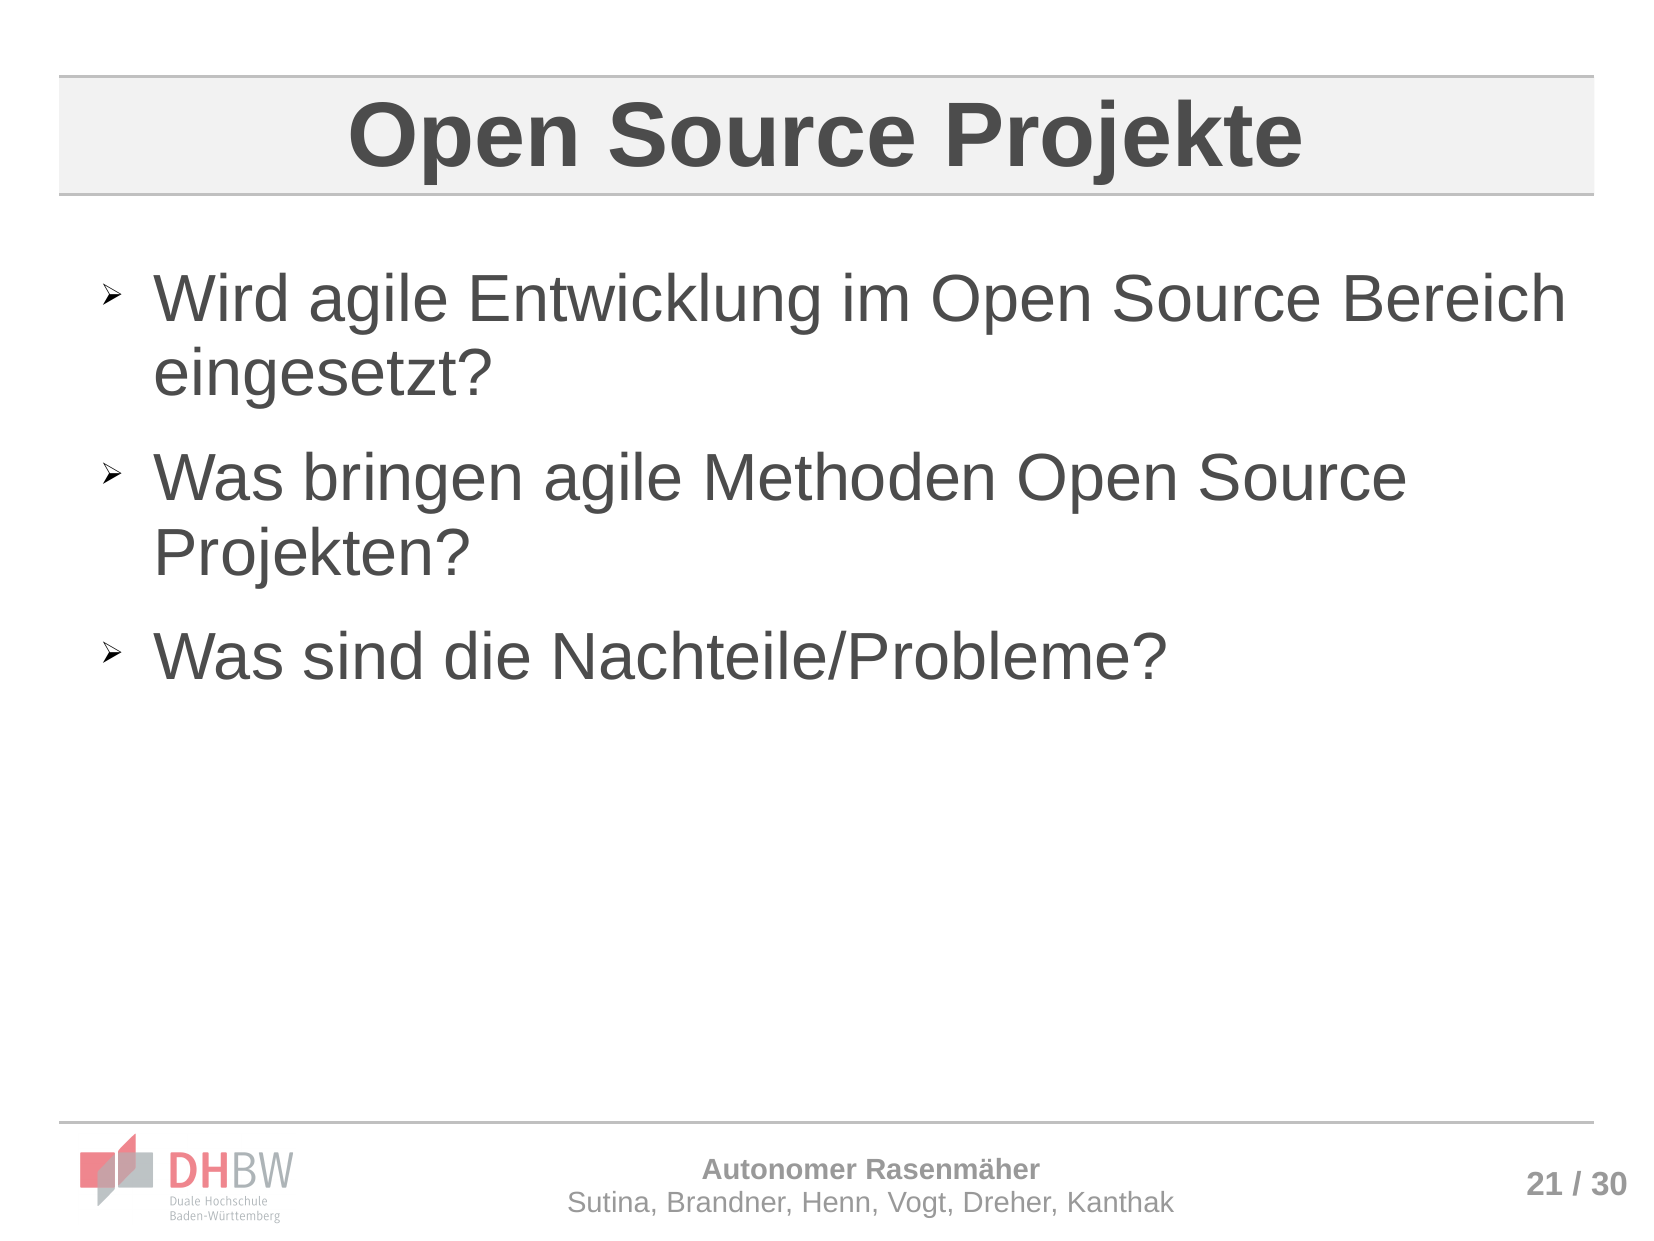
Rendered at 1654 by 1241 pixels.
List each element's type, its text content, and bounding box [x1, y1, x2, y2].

title Open Source Projekte [82, 31, 1571, 239]
list Wird agile Entwicklung im Open Source Bereich eingesetzt? Was bringen agile Methoden Open Source Projekten? Was sind die Nachteile/Probleme? [82, 260, 1571, 1080]
picture [78, 1133, 296, 1225]
